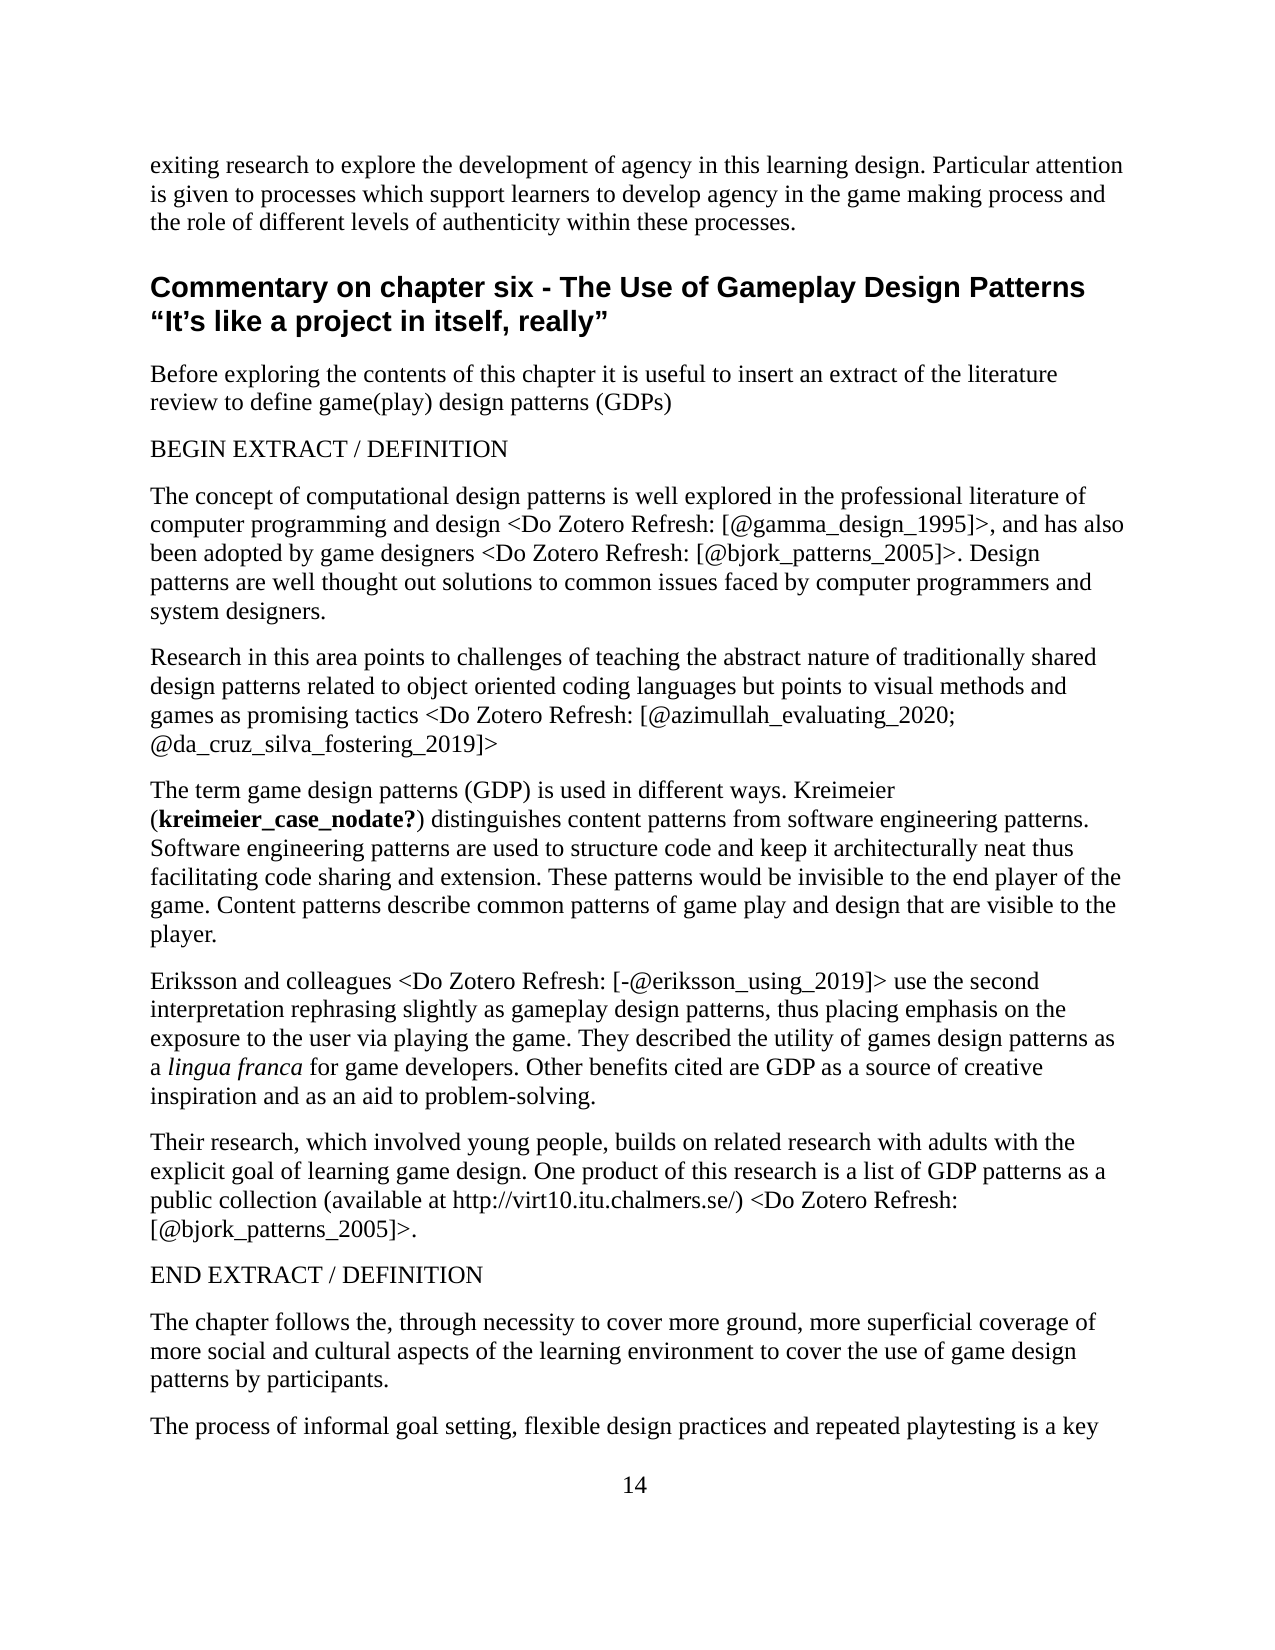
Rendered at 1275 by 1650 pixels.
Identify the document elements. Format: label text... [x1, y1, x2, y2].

text Before exploring the contents of this chapter it is useful to insert an extract of the literature review to define game(play) design patterns (GDPs) [150, 359, 1125, 416]
text The term game design patterns (GDP) is used in different ways. Kreimeier (kreimeier_case_nodate?) distinguishes content patterns from software engineering patterns. Software engineering patterns are used to structure code and keep it architecturally neat thus facilitating code sharing and extension. These patterns would be invisible to the end player of the game. Content patterns describe common patterns of game play and design that are visible to the player. [150, 775, 1125, 948]
text BEGIN EXTRACT / DEFINITION [150, 434, 1125, 463]
subtitle Commentary on chapter six - The Use of Gameplay Design Patterns “It’s like a project in itself, really” [150, 270, 1125, 337]
text The concept of computational design patterns is well explored in the professional literature of computer programming and design <Do Zotero Refresh: [@gamma_design_1995]>, and has also been adopted by game designers <Do Zotero Refresh: [@bjork_patterns_2005]>. Design patterns are well thought out solutions to common issues faced by computer programmers and system designers. [150, 481, 1125, 624]
text The process of informal goal setting, flexible design practices and repeated playtesting is a key [150, 1411, 1125, 1440]
text Eriksson and colleagues <Do Zotero Refresh: [-@eriksson_using_2019]> use the second interpretation rephrasing slightly as gameplay design patterns, thus placing emphasis on the exposure to the user via playing the game. They described the utility of games design patterns as a lingua franca for game developers. Other benefits cited are GDP as a source of creative inspiration and as an aid to problem-solving. [150, 966, 1125, 1109]
text Research in this area points to challenges of teaching the abstract nature of traditionally shared design patterns related to object oriented coding languages but points to visual methods and games as promising tactics <Do Zotero Refresh: [@azimullah_evaluating_2020; @da_cruz_silva_fostering_2019]> [150, 642, 1125, 757]
text The chapter follows the, through necessity to cover more ground, more superficial coverage of more social and cultural aspects of the learning environment to cover the use of game design patterns by participants. [150, 1307, 1125, 1393]
text END EXTRACT / DEFINITION [150, 1260, 1125, 1289]
text Their research, which involved young people, builds on related research with adults with the explicit goal of learning game design. One product of this research is a list of GDP patterns as a public collection (available at http://virt10.itu.chalmers.se/) <Do Zotero Refresh: [@bjork_patterns_2005]>. [150, 1127, 1125, 1242]
text exiting research to explore the development of agency in this learning design. Particular attention is given to processes which support learners to develop agency in the game making process and the role of different levels of authenticity within these processes. [150, 150, 1125, 236]
